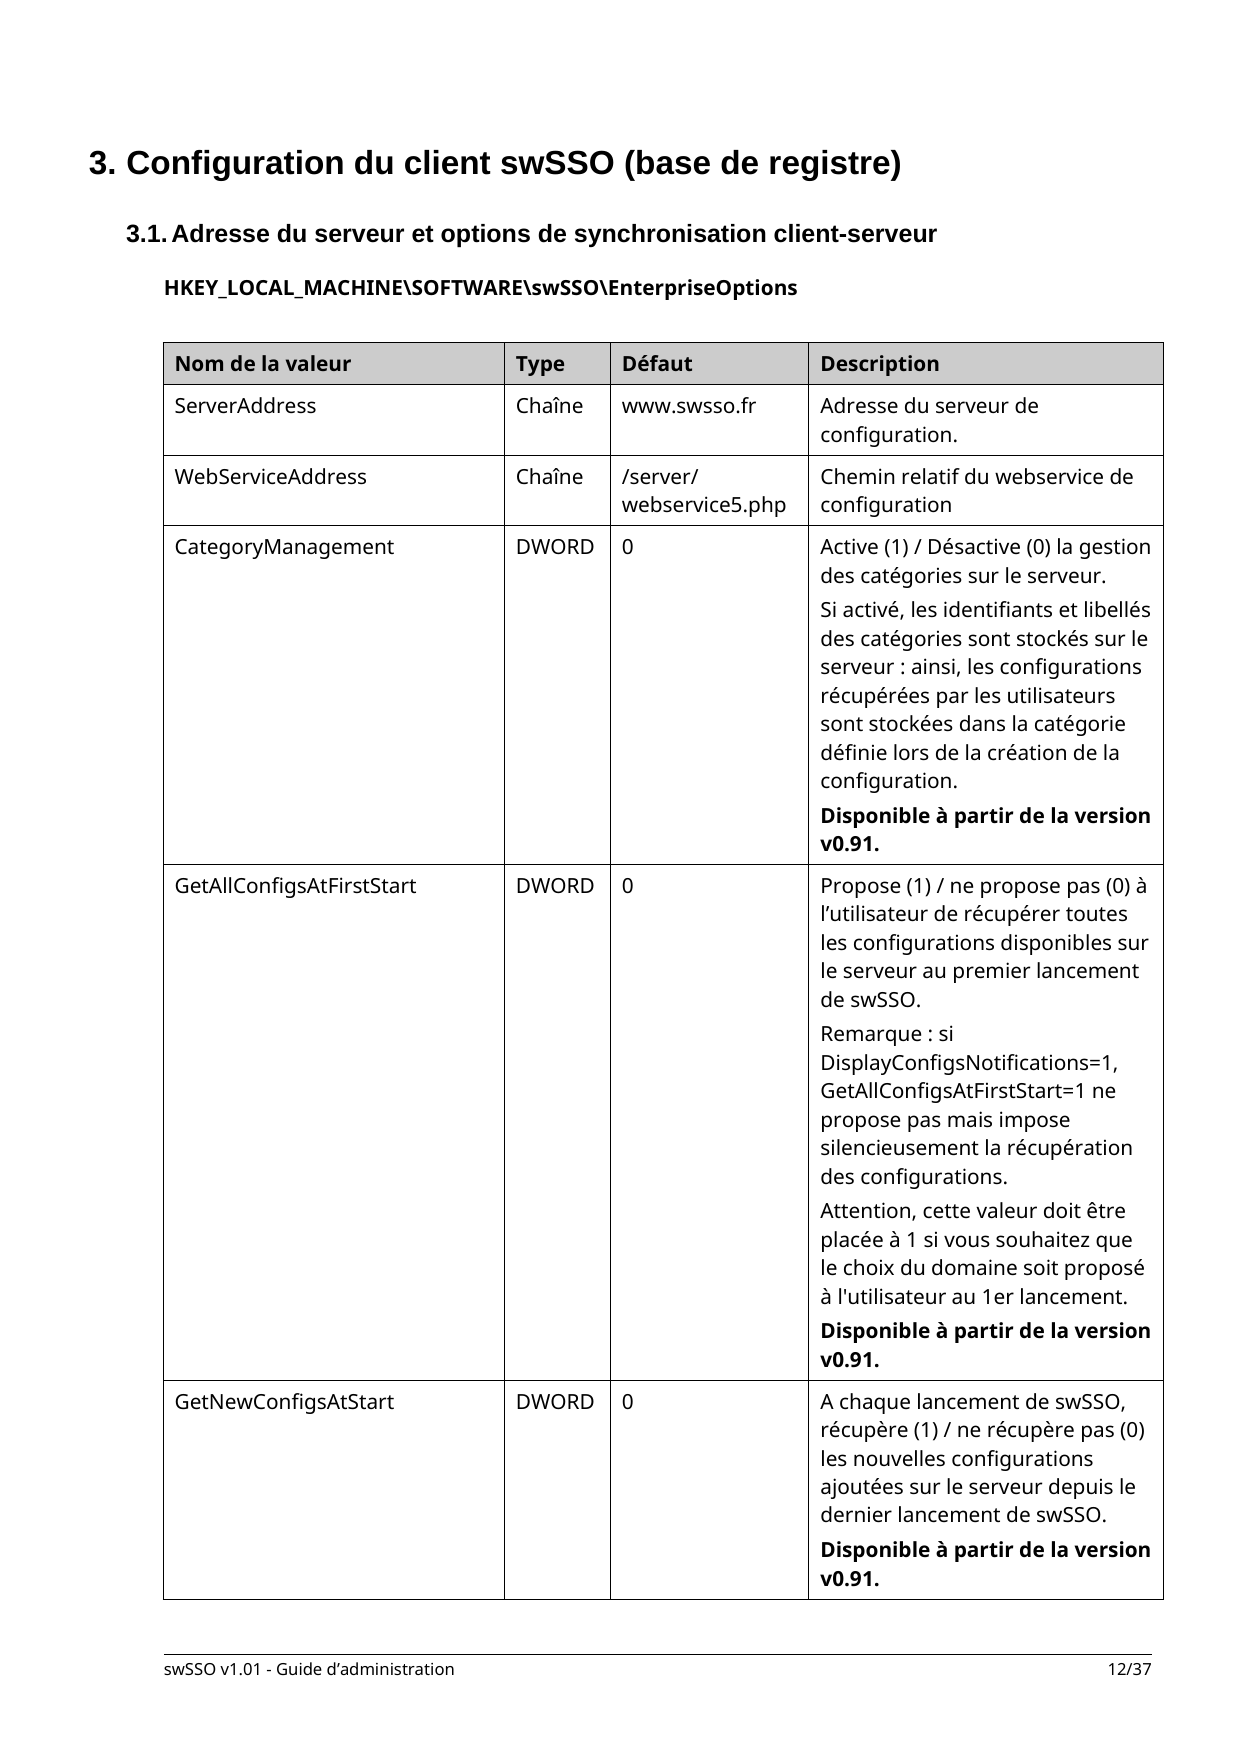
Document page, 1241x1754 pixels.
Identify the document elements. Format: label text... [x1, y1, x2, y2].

table_cell Chemin relatif du webservice de configuration [809, 456, 1163, 525]
table_cell GetNewConfigsAtStart [164, 1381, 504, 1598]
table_cell Active (1) / Désactive (0) la gestion des catégories sur le serveur. Si activé, les identifiants et libellés des catégories sont stockés sur le serveur : ainsi, les configurations récupérées par les utilisateurs sont stockées dans la catégorie définie lors de la création de la configuration. Disponible à partir de la version v0.91. [809, 526, 1163, 864]
table_header Type [505, 343, 610, 384]
table_cell Chaîne [505, 385, 610, 454]
table_cell Chaîne [505, 456, 610, 525]
table_header Nom de la valeur [164, 343, 504, 384]
table_cell DWORD [505, 1381, 610, 1598]
table_cell DWORD [505, 865, 610, 1379]
table_header Défaut [611, 343, 808, 384]
table_header Description [809, 343, 1163, 384]
table_cell 0 [611, 1381, 808, 1598]
table_cell Propose (1) / ne propose pas (0) à l’utilisateur de récupérer toutes les configurations disponibles sur le serveur au premier lancement de swSSO. Remarque : si DisplayConfigsNotifications=1, GetAllConfigsAtFirstStart=1 ne propose pas mais impose silencieusement la récupération des configurations. Attention, cette valeur doit être placée à 1 si vous souhaitez que le choix du domaine soit proposé à l'utilisateur au 1er lancement. Disponible à partir de la version v0.91. [809, 865, 1163, 1379]
table_cell DWORD [505, 526, 610, 864]
table_cell 0 [611, 526, 808, 864]
text HKEY_LOCAL_MACHINE\SOFTWARE\swSSO\EnterpriseOptions [164, 273, 1152, 301]
table_cell WebServiceAddress [164, 456, 504, 525]
table_cell www.swsso.fr [611, 385, 808, 454]
table_cell CategoryManagement [164, 526, 504, 864]
table_cell ServerAddress [164, 385, 504, 454]
table_cell /server/ webservice5.php [611, 456, 808, 525]
table_cell A chaque lancement de swSSO, récupère (1) / ne récupère pas (0) les nouvelles configurations ajoutées sur le serveur depuis le dernier lancement de swSSO. Disponible à partir de la version v0.91. [809, 1381, 1163, 1598]
table_cell GetAllConfigsAtFirstStart [164, 865, 504, 1379]
table_cell 0 [611, 865, 808, 1379]
subtitle Adresse du serveur et options de synchronisation client-serveur [126, 219, 1152, 248]
table_cell Adresse du serveur de configuration. [809, 385, 1163, 454]
subtitle Configuration du client swSSO (base de registre) [89, 143, 1152, 182]
